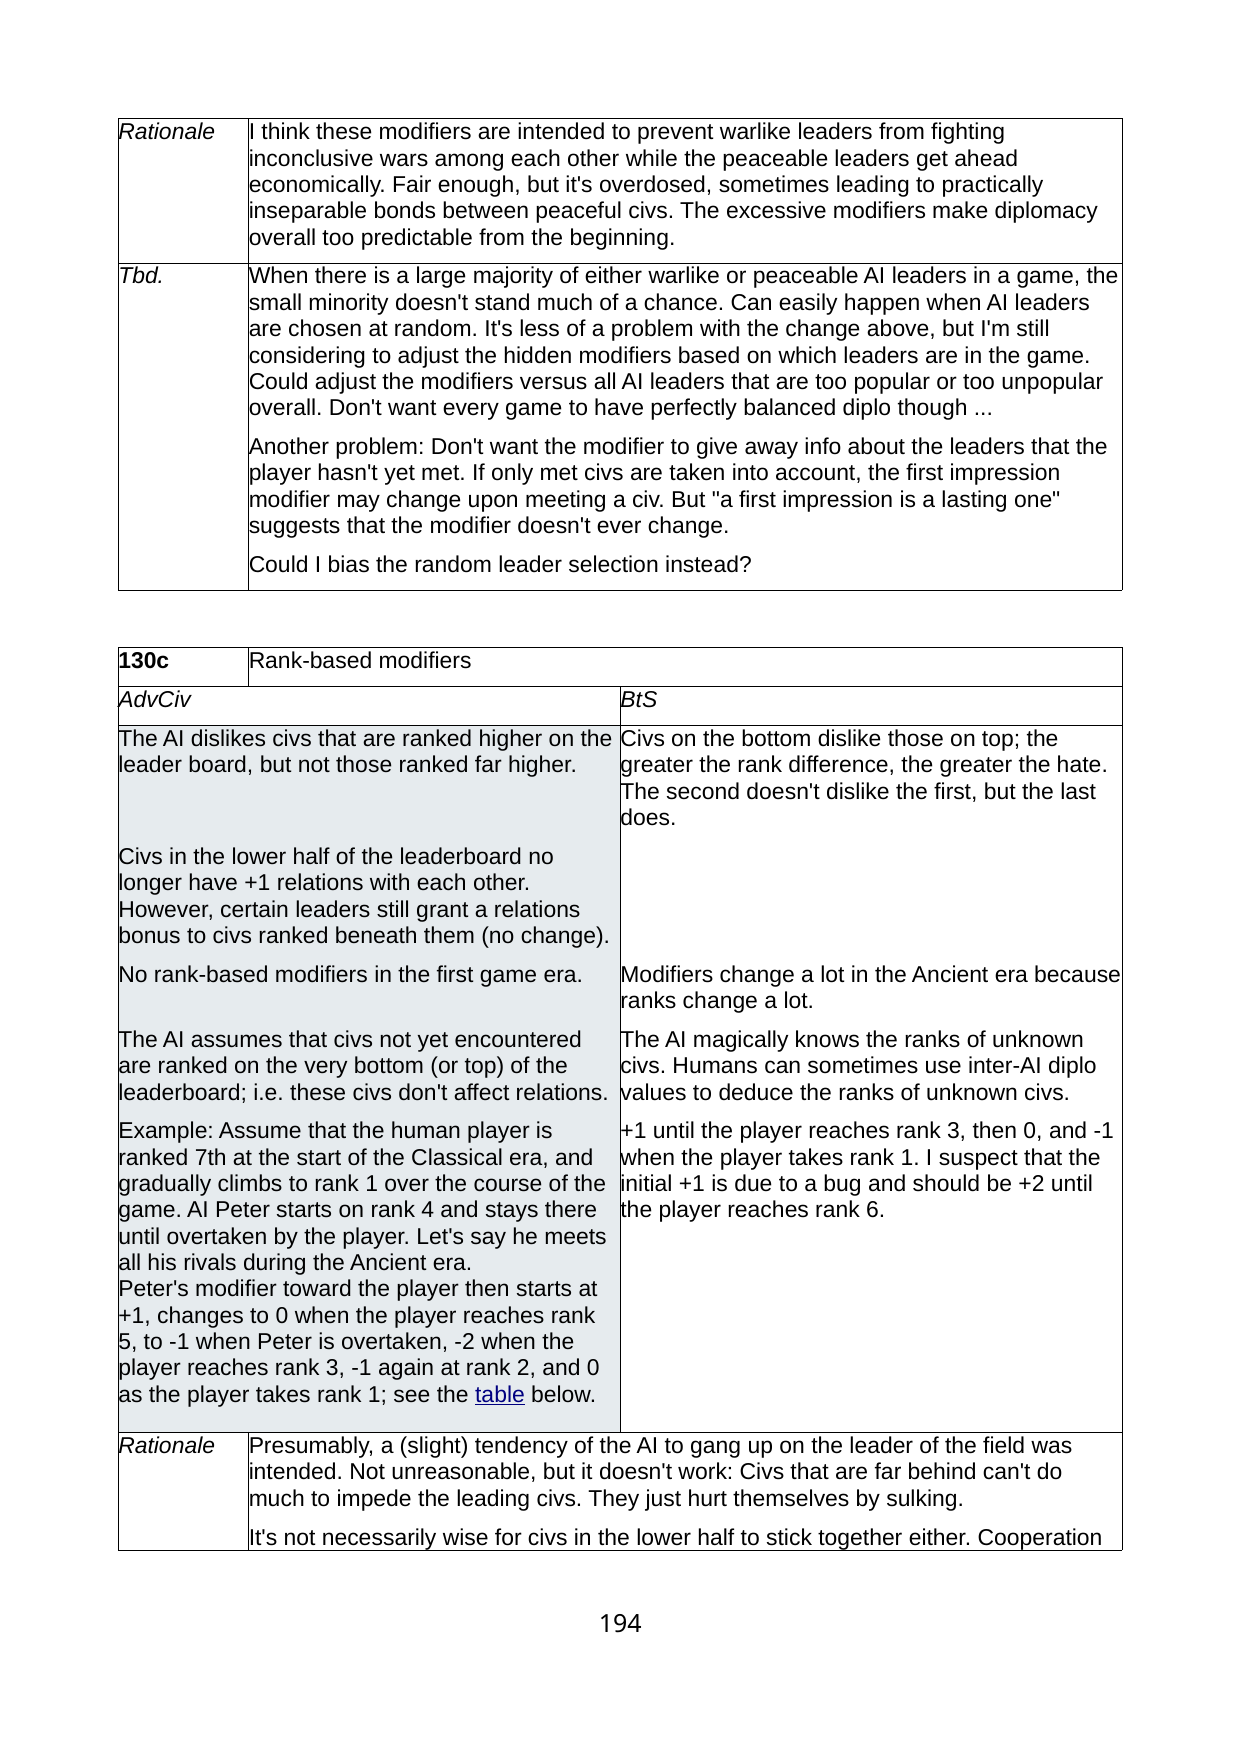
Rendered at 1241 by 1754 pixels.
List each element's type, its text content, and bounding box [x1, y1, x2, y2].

table_cell AdvCiv [119, 687, 620, 725]
table_cell Civs on the bottom dislike those on top; the greater the rank difference, the greater the hate. The second doesn't dislike the first, but the last does. Modifiers change a lot in the Ancient era because ranks change a lot. The AI magically knows the ranks of unknown civs. Humans can sometimes use inter-AI diplo values to deduce the ranks of unknown civs. +1 until the player reaches rank 3, then 0, and -1 when the player takes rank 1. I suspect that the initial +1 is due to a bug and should be +2 until the player reaches rank 6. [621, 726, 1122, 1432]
table_cell BtS [621, 687, 1122, 725]
table_cell Rationale [119, 119, 248, 262]
table_cell The AI dislikes civs that are ranked higher on the leader board, but not those ranked far higher. Civs in the lower half of the leaderboard no longer have +1 relations with each other. However, certain leaders still grant a relations bonus to civs ranked beneath them (no change). No rank-based modifiers in the first game era. The AI assumes that civs not yet encountered are ranked on the very bottom (or top) of the leaderboard; i.e. these civs don't affect relations. Example: Assume that the human player is ranked 7th at the start of the Classical era, and gradually climbs to rank 1 over the course of the game. AI Peter starts on rank 4 and stays there until overtaken by the player. Let's say he meets all his rivals during the Ancient era. Peter's modifier toward the player then starts at +1, changes to 0 when the player reaches rank 5, to -1 when Peter is overtaken, -2 when the player reaches rank 3, -1 again at rank 2, and 0 as the player takes rank 1; see the table below. [119, 726, 620, 1432]
table_cell I think these modifiers are intended to prevent warlike leaders from fighting inconclusive wars among each other while the peaceable leaders get ahead economically. Fair enough, but it's overdosed, sometimes leading to practically inseparable bonds between peaceful civs. The excessive modifiers make diplomacy overall too predictable from the beginning. [249, 119, 1122, 262]
table_cell When there is a large majority of either warlike or peaceable AI leaders in a game, the small minority doesn't stand much of a chance. Can easily happen when AI leaders are chosen at random. It's less of a problem with the change above, but I'm still considering to adjust the hidden modifiers based on which leaders are in the game. Could adjust the modifiers versus all AI leaders that are too popular or too unpopular overall. Don't want every game to have perfectly balanced diplo though ... Another problem: Don't want the modifier to give away info about the leaders that the player hasn't yet met. If only met civs are taken into account, the first impression modifier may change upon meeting a civ. But "a first impression is a lasting one" suggests that the modifier doesn't ever change. Could I bias the random leader selection instead? [249, 264, 1122, 589]
table_header Rank-based modifiers [249, 648, 1122, 686]
table_cell Presumably, a (slight) tendency of the AI to gang up on the leader of the field was intended. Not unreasonable, but it doesn't work: Civs that are far behind can't do much to impede the leading civs. They just hurt themselves by sulking. It's not necessarily wise for civs in the lower half to stick together either. Cooperation [249, 1433, 1122, 1550]
table_cell Tbd. [119, 264, 248, 589]
table_cell Rationale [119, 1433, 248, 1550]
table_header 130c [119, 648, 248, 686]
